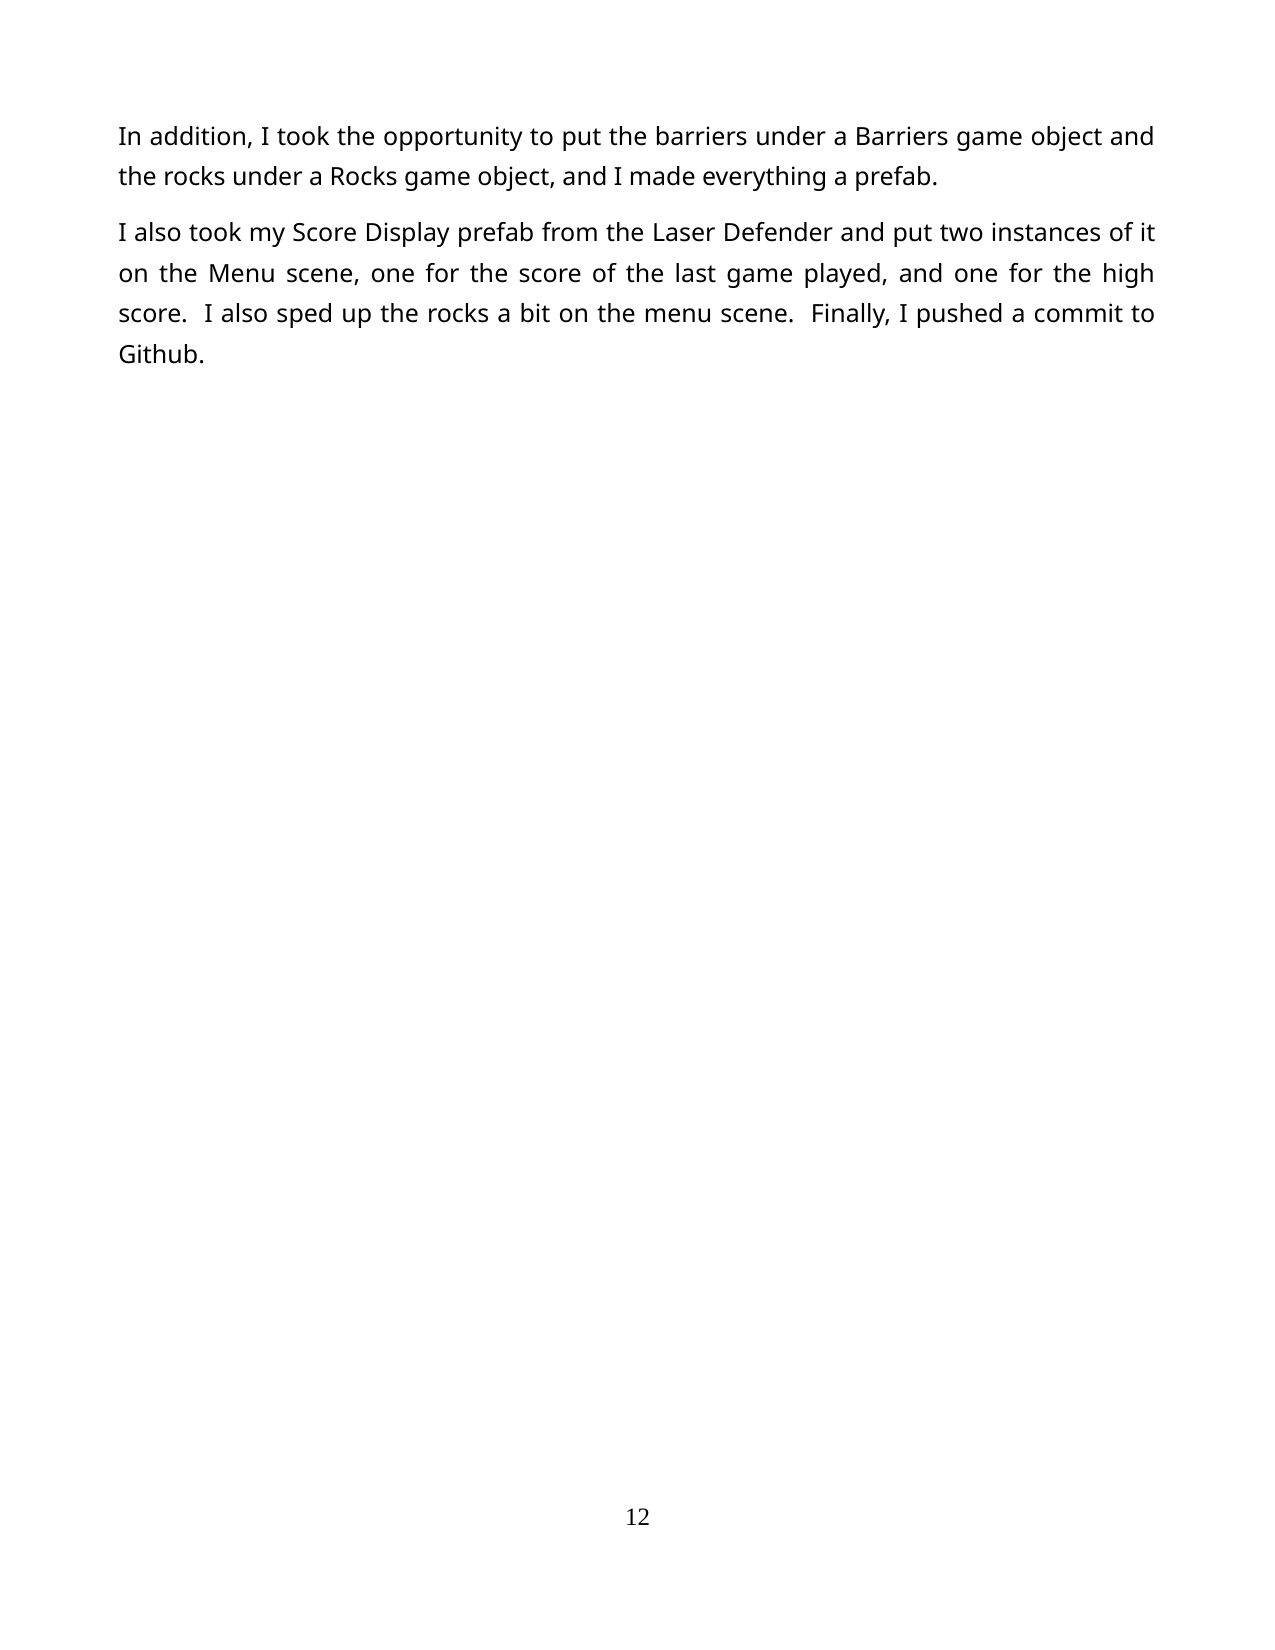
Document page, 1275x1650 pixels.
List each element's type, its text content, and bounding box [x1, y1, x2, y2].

text In addition, I took the opportunity to put the barriers under a Barriers game object and the rocks under a Rocks game object, and I made everything a prefab. [118, 118, 1157, 193]
text I also took my Score Display prefab from the Laser Defender and put two instances of it on the Menu scene, one for the score of the last game played, and one for the high score. I also sped up the rocks a bit on the menu scene. Finally, I pushed a commit to Github. [118, 214, 1157, 371]
